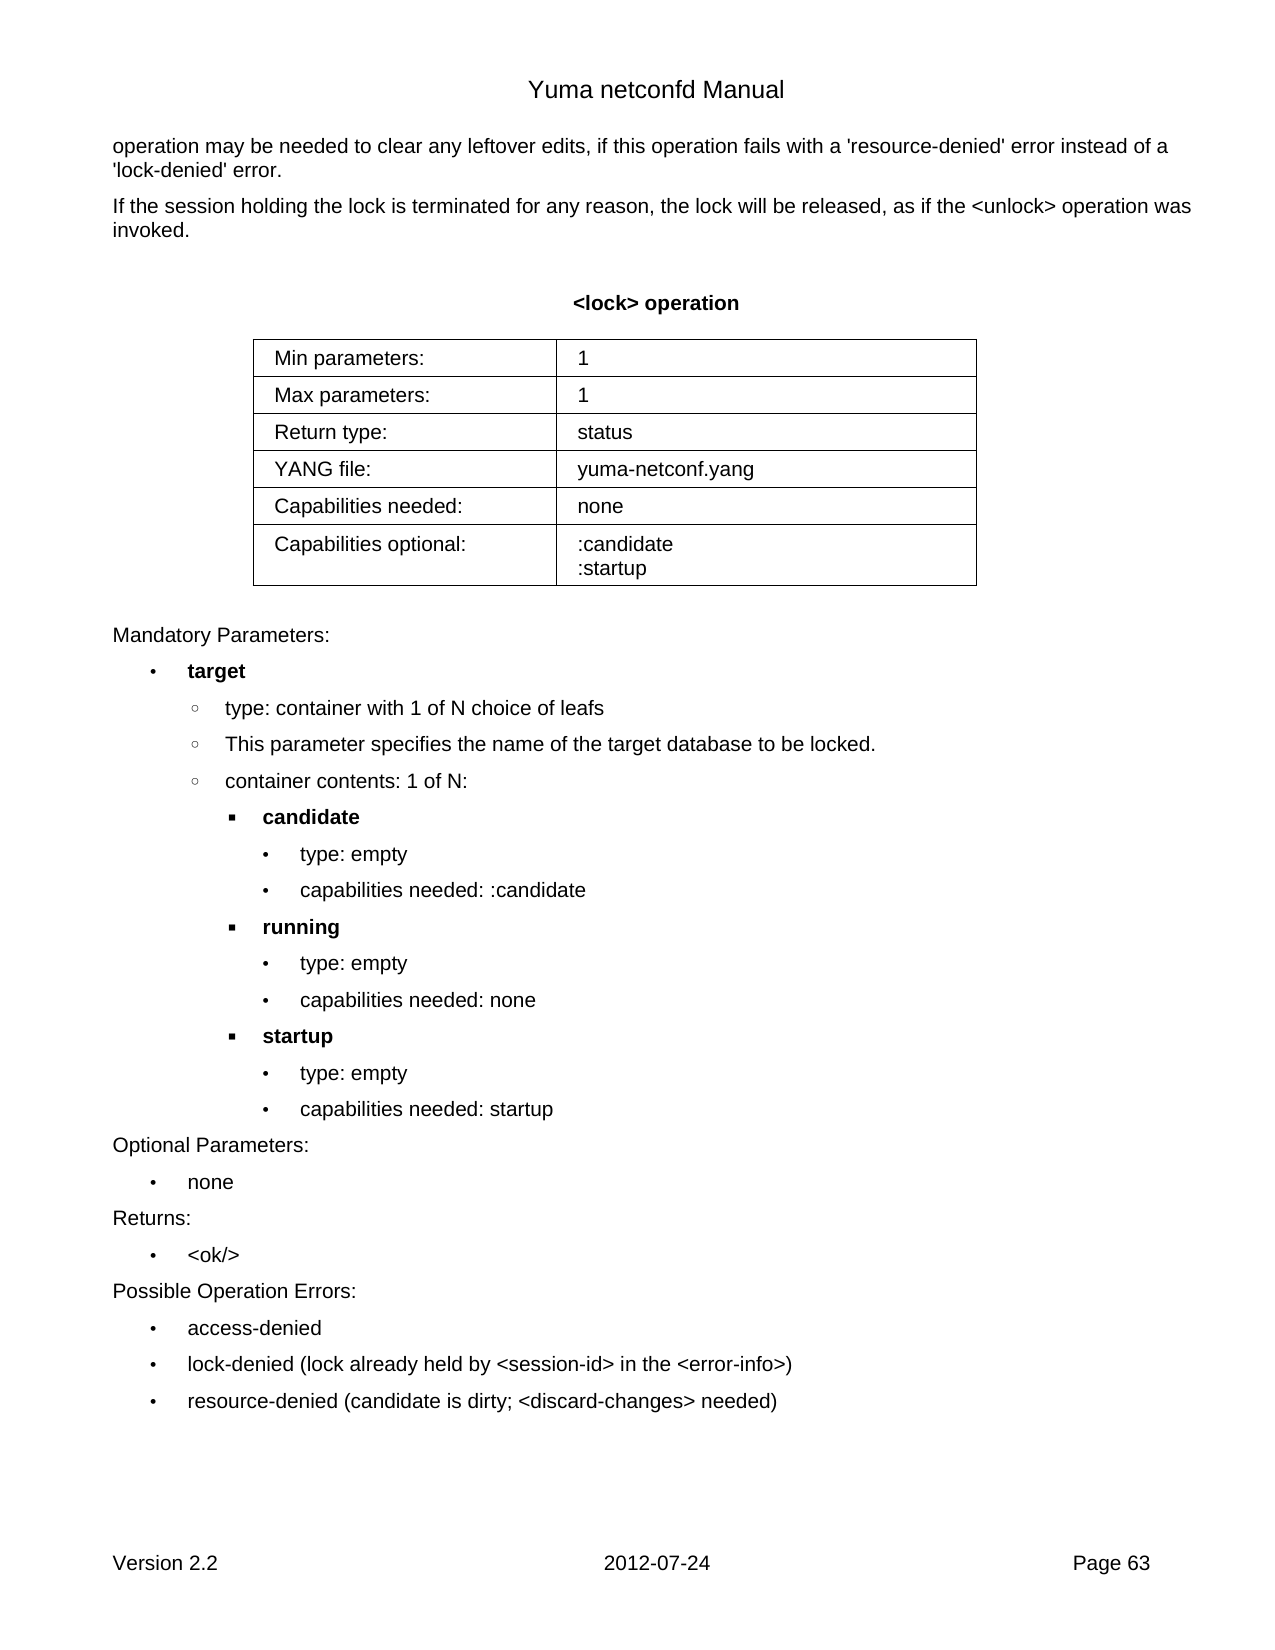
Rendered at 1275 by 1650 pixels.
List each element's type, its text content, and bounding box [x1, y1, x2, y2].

text Returns: [112, 1206, 1200, 1230]
list capabilities needed: startup [262, 1097, 1200, 1121]
list startup [225, 1024, 1200, 1048]
list container contents: 1 of N: [187, 769, 1200, 793]
text If the session holding the lock is terminated for any reason, the lock will be released, as if the <unlock> operation was invoked. [112, 194, 1200, 242]
table_cell yuma-netconf.yang [557, 451, 976, 487]
list resource-denied (candidate is dirty; <discard-changes> needed) [150, 1388, 1200, 1412]
table_cell Max parameters: [254, 377, 556, 413]
list candidate [225, 805, 1200, 829]
list type: container with 1 of N choice of leafs [187, 696, 1200, 720]
table_cell status [557, 414, 976, 450]
list target [150, 659, 1200, 683]
table_cell Return type: [254, 414, 556, 450]
text Possible Operation Errors: [112, 1279, 1200, 1303]
list type: empty [262, 951, 1200, 975]
list access-denied [150, 1316, 1200, 1339]
table_cell none [557, 488, 976, 524]
table_cell :candidate :startup [557, 525, 976, 585]
list none [150, 1170, 1200, 1194]
subtitle <lock> operation [127, 291, 1185, 315]
list capabilities needed: none [262, 987, 1200, 1011]
list capabilities needed: :candidate [262, 878, 1200, 902]
list This parameter specifies the name of the target database to be locked. [187, 732, 1200, 756]
table_cell 1 [557, 377, 976, 413]
table_cell Capabilities optional: [254, 525, 556, 585]
text Optional Parameters: [112, 1133, 1200, 1157]
table_cell YANG file: [254, 451, 556, 487]
table_header 1 [557, 340, 976, 376]
list running [225, 914, 1200, 938]
table_header Min parameters: [254, 340, 556, 376]
table_cell Capabilities needed: [254, 488, 556, 524]
list <ok/> [150, 1243, 1200, 1267]
list type: empty [262, 842, 1200, 866]
text operation may be needed to clear any leftover edits, if this operation fails with a 'resource-denied' error instead of a 'lock-denied' error. [112, 134, 1200, 182]
text Mandatory Parameters: [112, 623, 1200, 647]
list lock-denied (lock already held by <session-id> in the <error-info>) [150, 1352, 1200, 1376]
list type: empty [262, 1060, 1200, 1084]
